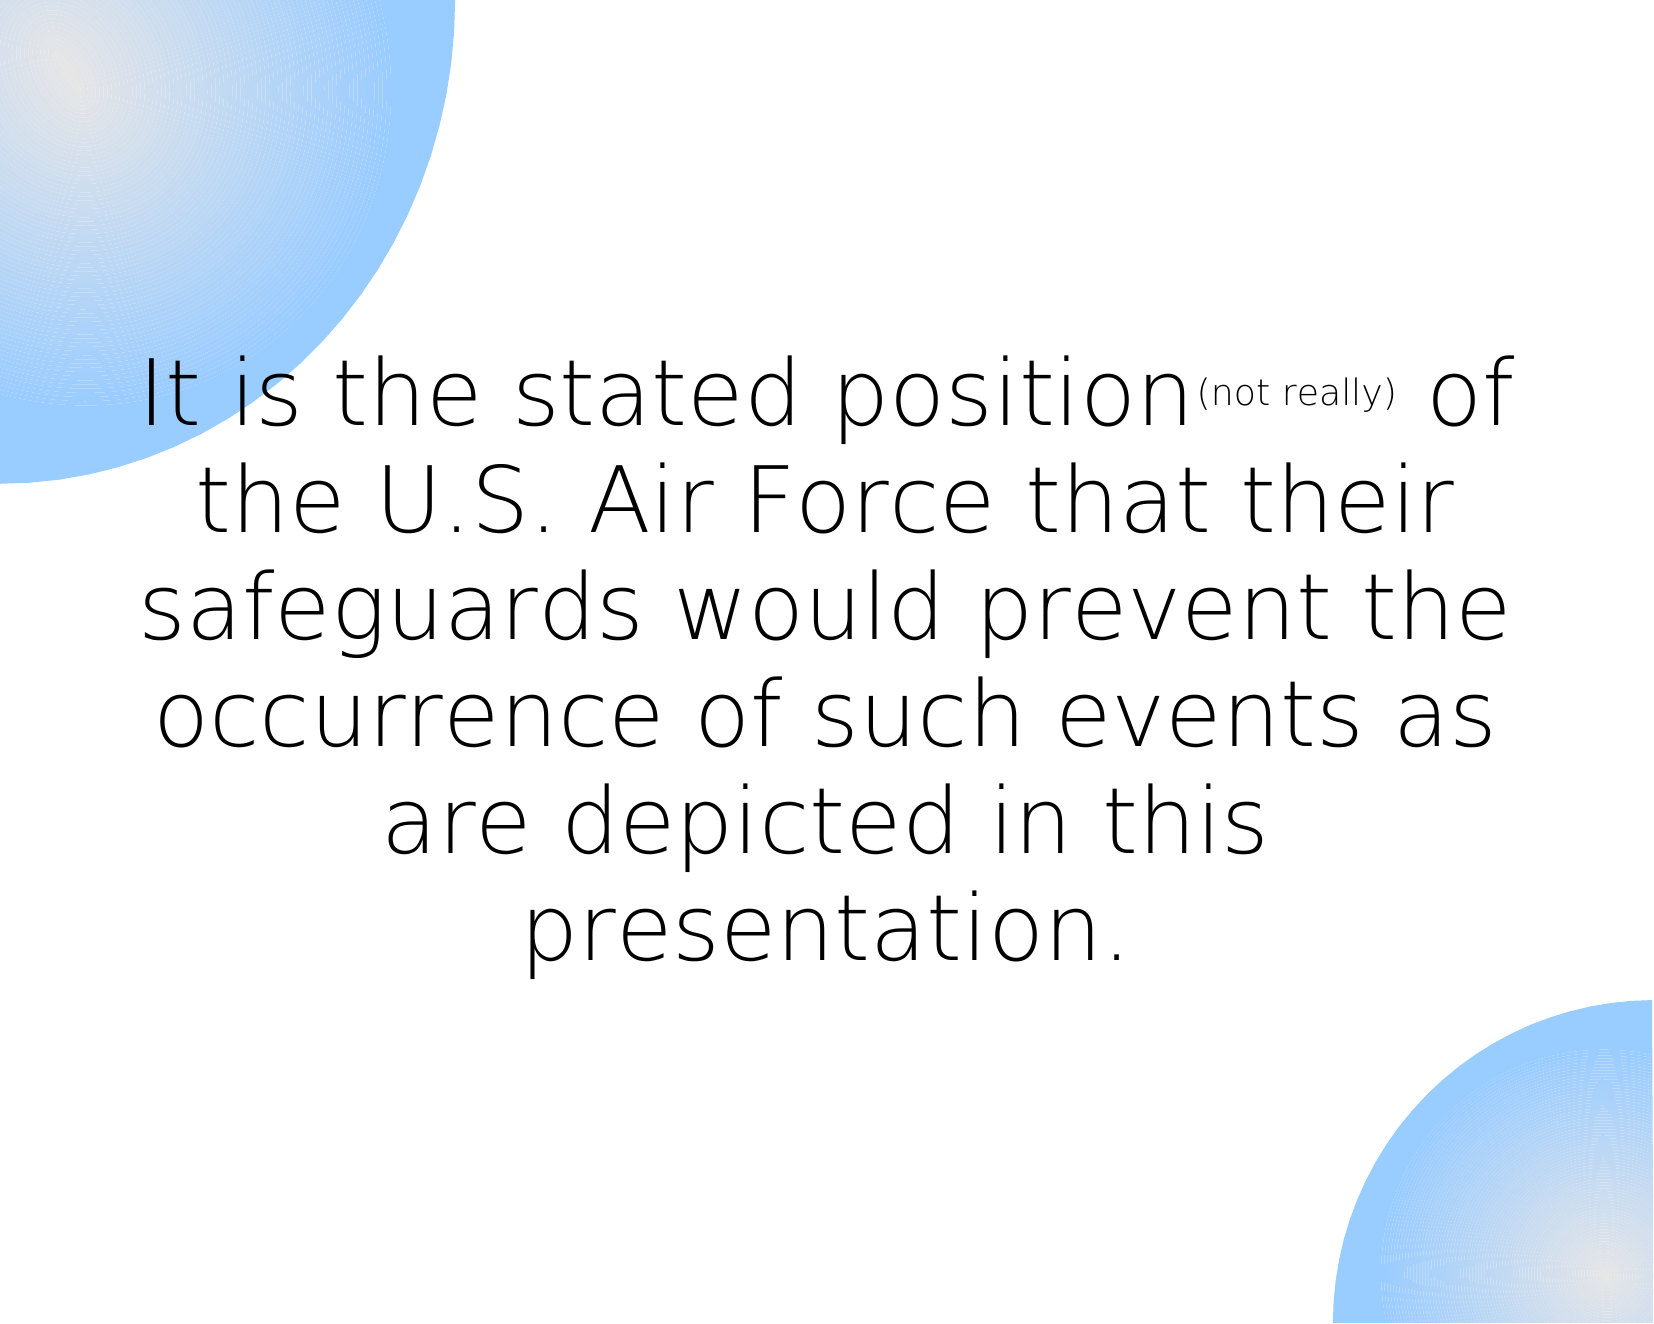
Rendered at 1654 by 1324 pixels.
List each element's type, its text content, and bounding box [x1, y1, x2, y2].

subtitle It is the stated position(not really) of the U.S. Air Force that their safeguards would prevent the occurrence of such events as are depicted in this presentation. [82, 149, 1571, 1174]
